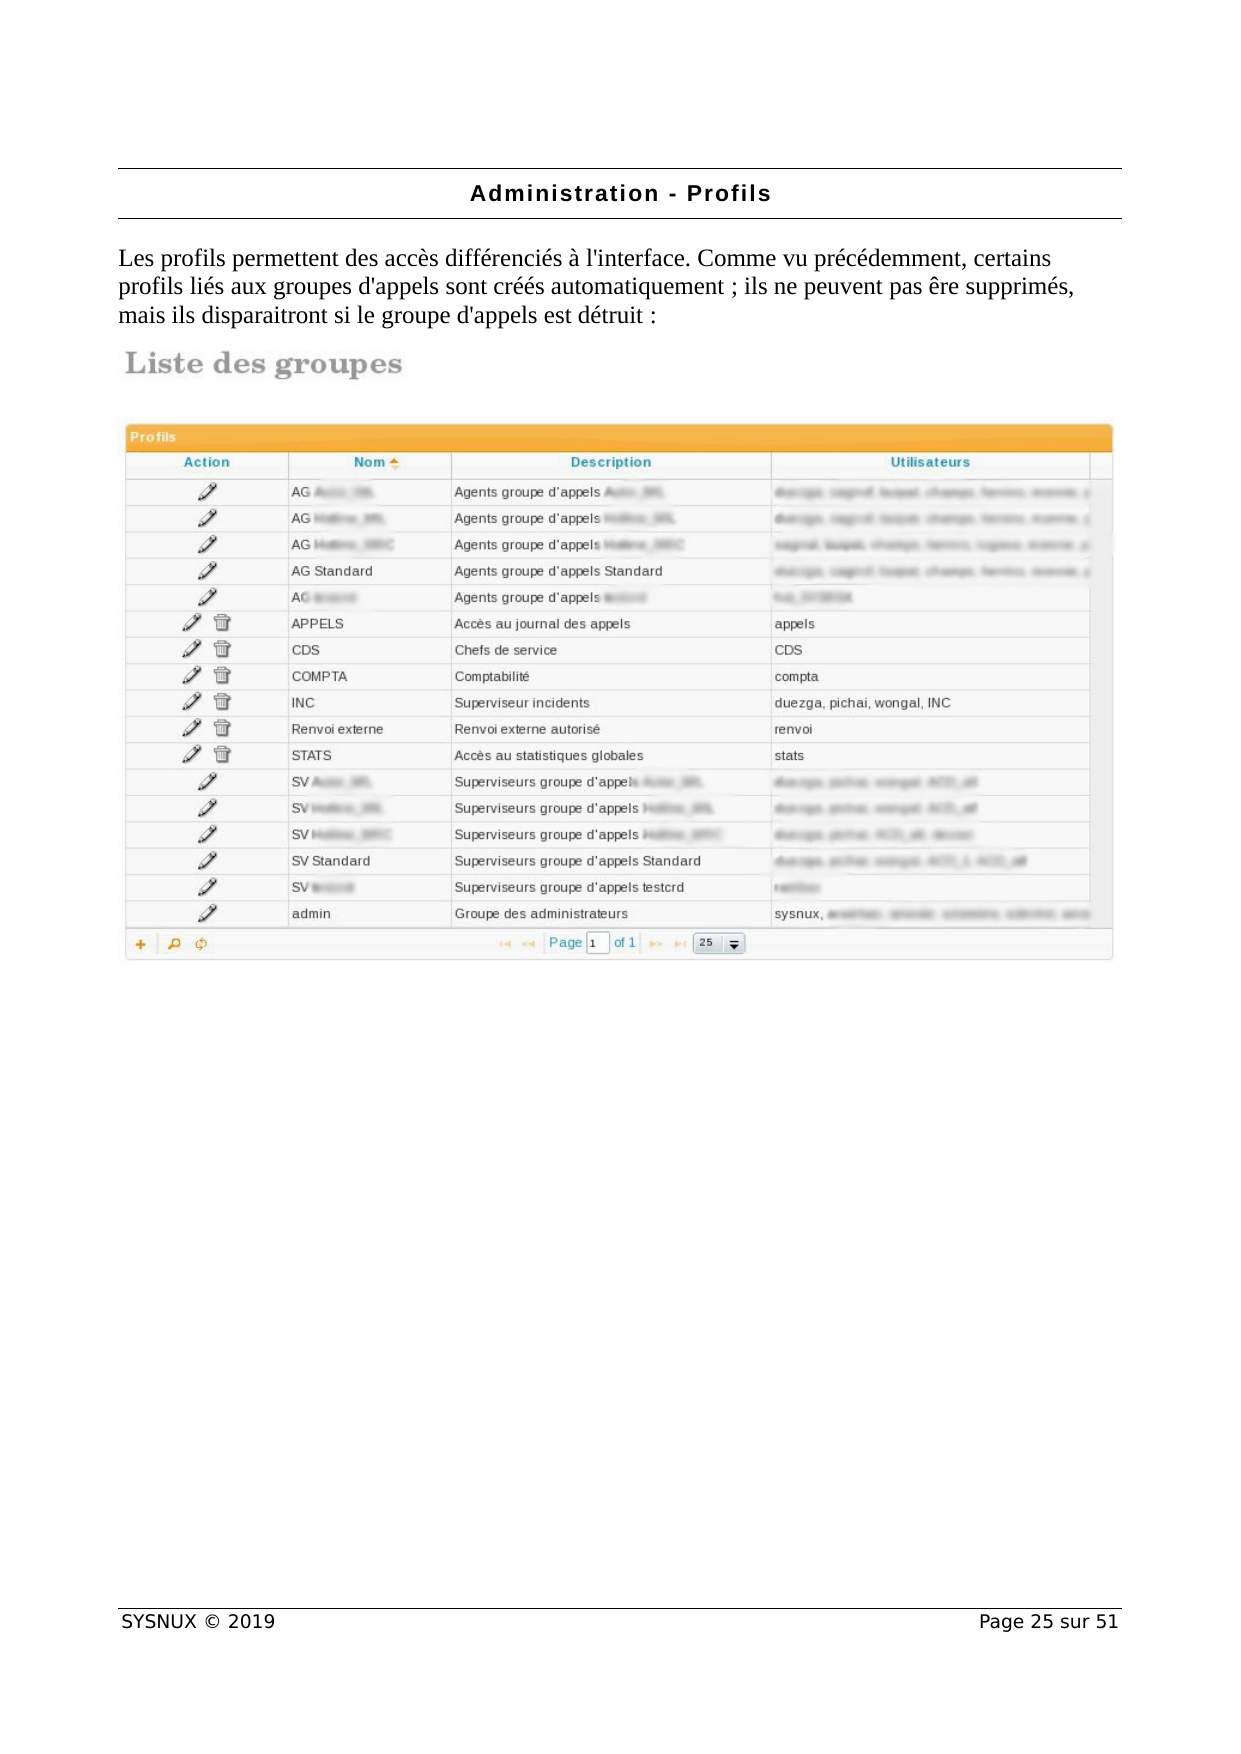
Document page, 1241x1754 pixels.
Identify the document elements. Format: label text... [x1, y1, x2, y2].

subtitle Administration - Profils [118, 169, 1122, 218]
text Les profils permettent des accès différenciés à l'interface. Comme vu précédemment, certains profils liés aux groupes d'appels sont créés automatiquement ; ils ne peuvent pas êre supprimés, mais ils disparaitront si le groupe d'appels est détruit : [118, 243, 1122, 329]
picture [118, 341, 1123, 977]
